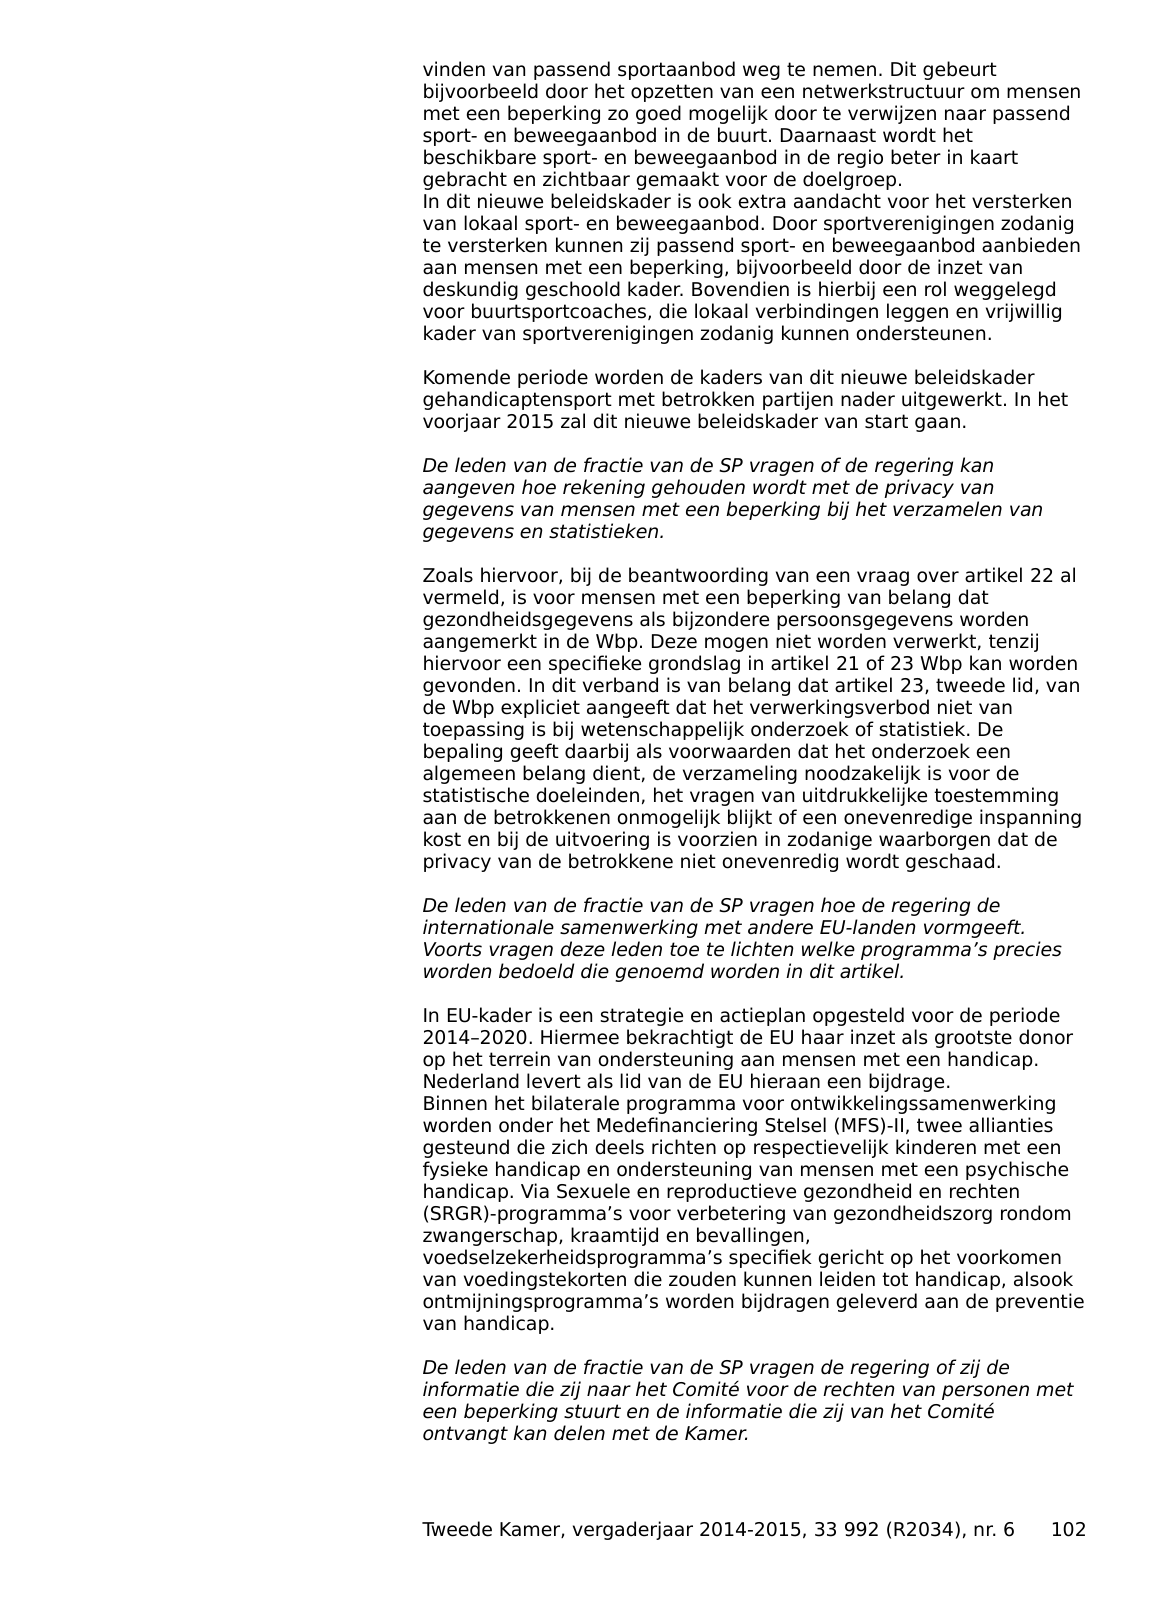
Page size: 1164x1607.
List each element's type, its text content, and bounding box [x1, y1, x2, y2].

text Komende periode worden de kaders van dit nieuwe beleidskader gehandicaptensport met betrokken partijen nader uitgewerkt. In het voorjaar 2015 zal dit nieuwe beleidskader van start gaan. [422, 367, 1087, 433]
text In dit nieuwe beleidskader is ook extra aandacht voor het versterken van lokaal sport- en beweegaanbod. Door sportverenigingen zodanig te versterken kunnen zij passend sport- en beweegaanbod aanbieden aan mensen met een beperking, bijvoorbeeld door de inzet van deskundig geschoold kader. Bovendien is hierbij een rol weggelegd voor buurtsportcoaches, die lokaal verbindingen leggen en vrijwillig kader van sportverenigingen zodanig kunnen ondersteunen. [422, 191, 1087, 345]
text Binnen het bilaterale programma voor ontwikkelingssamenwerking worden onder het Medefinanciering Stelsel (MFS)-II, twee allianties gesteund die zich deels richten op respectievelijk kinderen met een fysieke handicap en ondersteuning van mensen met een psychische handicap. Via Sexuele en reproductieve gezondheid en rechten (SRGR)-programma’s voor verbetering van gezondheidszorg rondom zwangerschap, kraamtijd en bevallingen, voedselzekerheidsprogramma’s specifiek gericht op het voorkomen van voedingstekorten die zouden kunnen leiden tot handicap, alsook ontmijningsprogramma’s worden bijdragen geleverd aan de preventie van handicap. [422, 1093, 1087, 1335]
text De leden van de fractie van de SP vragen de regering of zij de informatie die zij naar het Comité voor de rechten van personen met een beperking stuurt en de informatie die zij van het Comité ontvangt kan delen met de Kamer. [422, 1357, 1087, 1445]
text In EU-kader is een strategie en actieplan opgesteld voor de periode 2014–2020. Hiermee bekrachtigt de EU haar inzet als grootste donor op het terrein van ondersteuning aan mensen met een handicap. Nederland levert als lid van de EU hieraan een bijdrage. [422, 1005, 1087, 1093]
text De leden van de fractie van de SP vragen of de regering kan aangeven hoe rekening gehouden wordt met de privacy van gegevens van mensen met een beperking bij het verzamelen van gegevens en statistieken. [422, 455, 1087, 543]
text Zoals hiervoor, bij de beantwoording van een vraag over artikel 22 al vermeld, is voor mensen met een beperking van belang dat gezondheidsgegevens als bijzondere persoonsgegevens worden aangemerkt in de Wbp. Deze mogen niet worden verwerkt, tenzij hiervoor een specifieke grondslag in artikel 21 of 23 Wbp kan worden gevonden. In dit verband is van belang dat artikel 23, tweede lid, van de Wbp expliciet aangeeft dat het verwerkingsverbod niet van toepassing is bij wetenschappelijk onderzoek of statistiek. De bepaling geeft daarbij als voorwaarden dat het onderzoek een algemeen belang dient, de verzameling noodzakelijk is voor de statistische doeleinden, het vragen van uitdrukkelijke toestemming aan de betrokkenen onmogelijk blijkt of een onevenredige inspanning kost en bij de uitvoering is voorzien in zodanige waarborgen dat de privacy van de betrokkene niet onevenredig wordt geschaad. [422, 565, 1087, 873]
text vinden van passend sportaanbod weg te nemen. Dit gebeurt bijvoorbeeld door het opzetten van een netwerkstructuur om mensen met een beperking zo goed mogelijk door te verwijzen naar passend sport- en beweegaanbod in de buurt. Daarnaast wordt het beschikbare sport- en beweegaanbod in de regio beter in kaart gebracht en zichtbaar gemaakt voor de doelgroep. [422, 59, 1087, 191]
text De leden van de fractie van de SP vragen hoe de regering de internationale samenwerking met andere EU-landen vormgeeft. Voorts vragen deze leden toe te lichten welke programma’s precies worden bedoeld die genoemd worden in dit artikel. [422, 895, 1087, 983]
